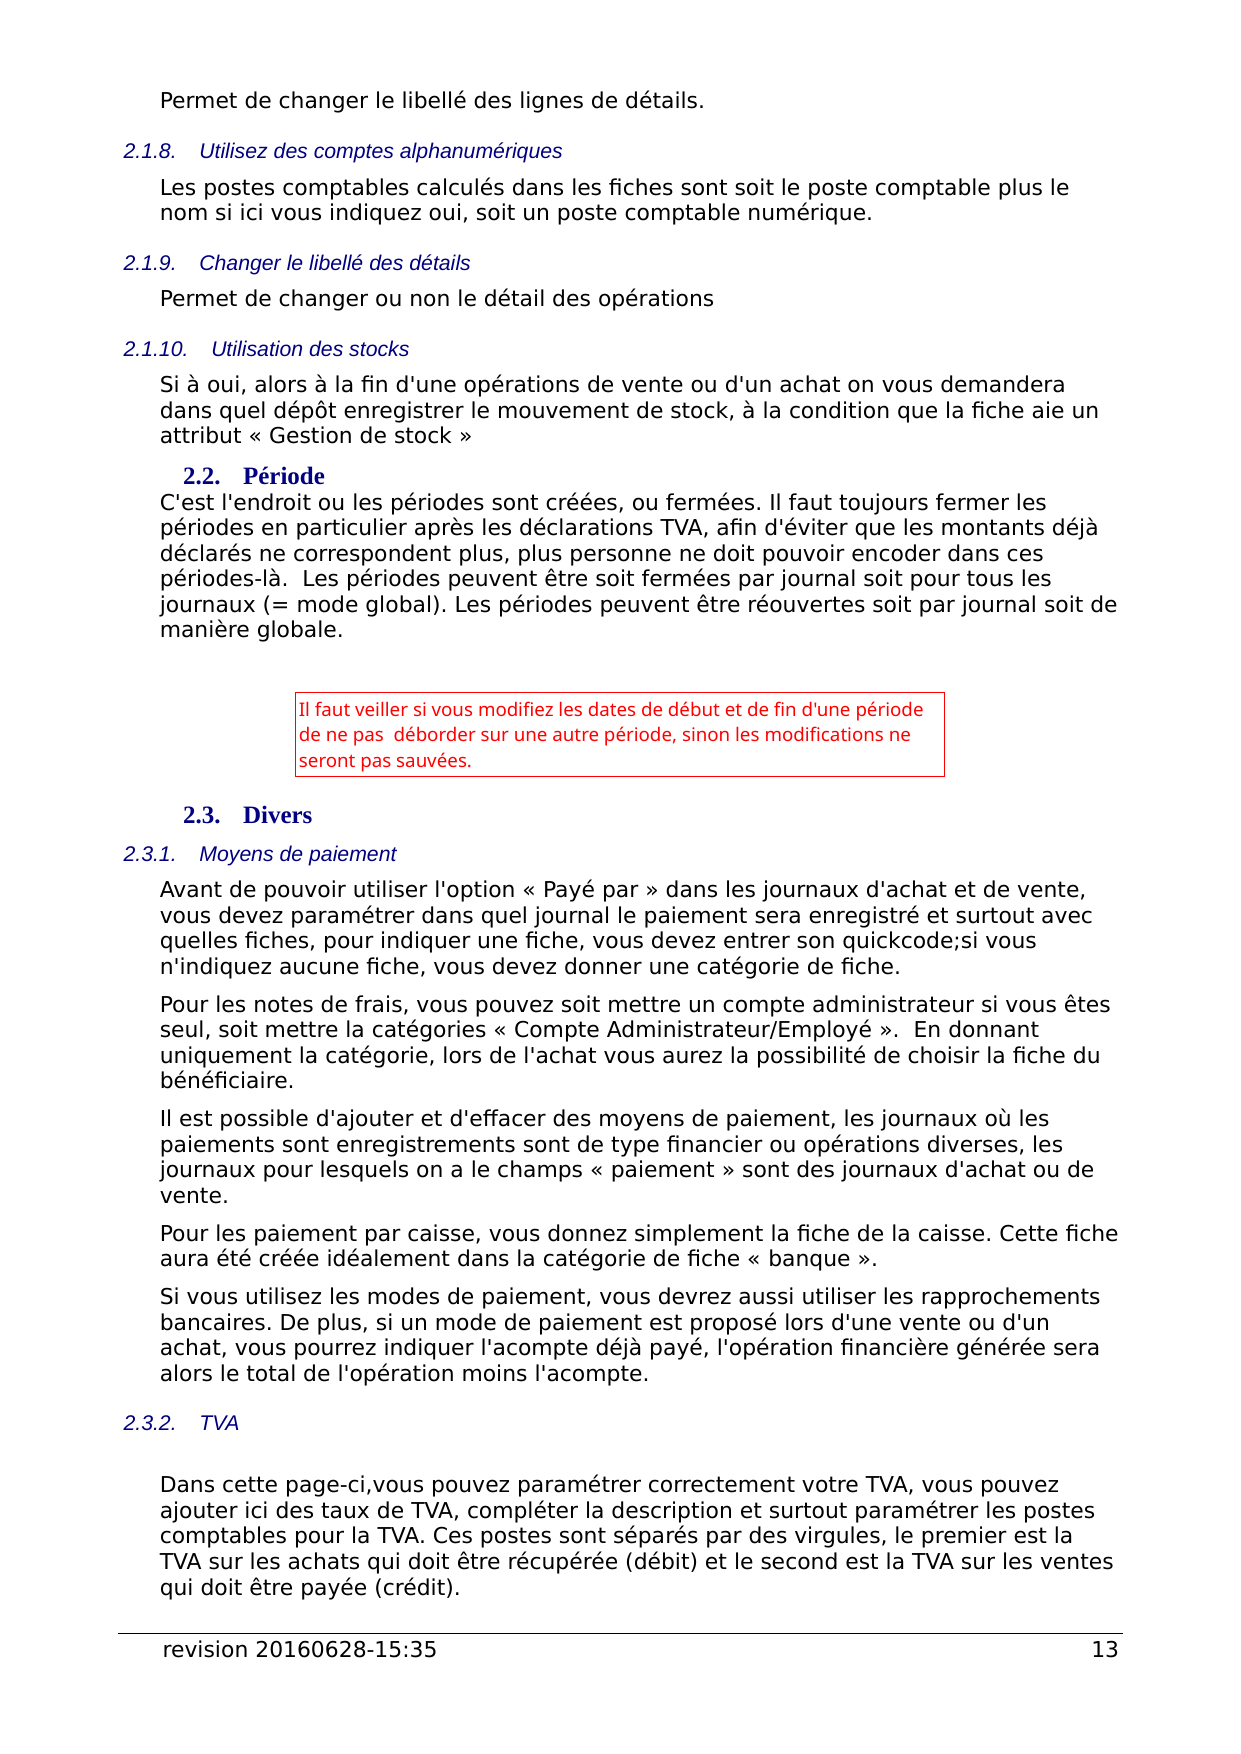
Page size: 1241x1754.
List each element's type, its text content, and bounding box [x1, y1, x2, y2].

subtitle Utilisation des stocks [117, 336, 1123, 360]
text Dans cette page-ci,vous pouvez paramétrer correctement votre TVA, vous pouvez ajouter ici des taux de TVA, compléter la description et surtout paramétrer les postes comptables pour la TVA. Ces postes sont séparés par des virgules, le premier est la TVA sur les achats qui doit être récupérée (débit) et le second est la TVA sur les ventes qui doit être payée (crédit). [159, 1473, 1123, 1600]
text Si vous utilisez les modes de paiement, vous devrez aussi utiliser les rapprochements bancaires. De plus, si un mode de paiement est proposé lors d'une vente ou d'un achat, vous pourrez indiquer l'acompte déjà payé, l'opération financière générée sera alors le total de l'opération moins l'acompte. [159, 1284, 1123, 1387]
subtitle Utilisez des comptes alphanumériques [117, 138, 1123, 163]
text Pour les paiement par caisse, vous donnez simplement la fiche de la caisse. Cette fiche aura été créée idéalement dans la catégorie de fiche « banque ». [159, 1221, 1123, 1272]
text Si à oui, alors à la fin d'une opérations de vente ou d'un achat on vous demandera dans quel dépôt enregistrer le mouvement de stock, à la condition que la fiche aie un attribut « Gestion de stock » [159, 372, 1123, 449]
subtitle Divers [177, 800, 1123, 829]
subtitle Changer le libellé des détails [117, 250, 1123, 274]
subtitle Période [177, 461, 1123, 490]
text Avant de pouvoir utiliser l'option « Payé par » dans les journaux d'achat et de vente, vous devez paramétrer dans quel journal le paiement sera enregistré et surtout avec quelles fiches, pour indiquer une fiche, vous devez entrer son quickcode;si vous n'indiquez aucune fiche, vous devez donner une catégorie de fiche. [159, 877, 1123, 979]
text Permet de changer le libellé des lignes de détails. [159, 88, 1123, 114]
text Les postes comptables calculés dans les fiches sont soit le poste comptable plus le nom si ici vous indiquez oui, soit un poste comptable numérique. [159, 174, 1123, 226]
text Il est possible d'ajouter et d'effacer des moyens de paiement, les journaux où les paiements sont enregistrements sont de type financier ou opérations diverses, les journaux pour lesquels on a le champs « paiement » sont des journaux d'achat ou de vente. [159, 1106, 1123, 1208]
text Permet de changer ou non le détail des opérations [159, 286, 1123, 312]
subtitle Moyens de paiement [117, 841, 1123, 865]
text Il faut veiller si vous modifiez les dates de début et de fin d'une période de ne pas déborder sur une autre période, sinon les modifications ne seront pas sauvées. [296, 693, 944, 776]
subtitle TVA [117, 1411, 1123, 1435]
text Pour les notes de frais, vous pouvez soit mettre un compte administrateur si vous êtes seul, soit mettre la catégories « Compte Administrateur/Employé ». En donnant uniquement la catégorie, lors de l'achat vous aurez la possibilité de choisir la fiche du bénéficiaire. [159, 992, 1123, 1094]
text C'est l'endroit ou les périodes sont créées, ou fermées. Il faut toujours fermer les périodes en particulier après les déclarations TVA, afin d'éviter que les montants déjà déclarés ne correspondent plus, plus personne ne doit pouvoir encoder dans ces périodes-là. Les périodes peuvent être soit fermées par journal soit pour tous les journaux (= mode global). Les périodes peuvent être réouvertes soit par journal soit de manière globale. [159, 490, 1123, 643]
